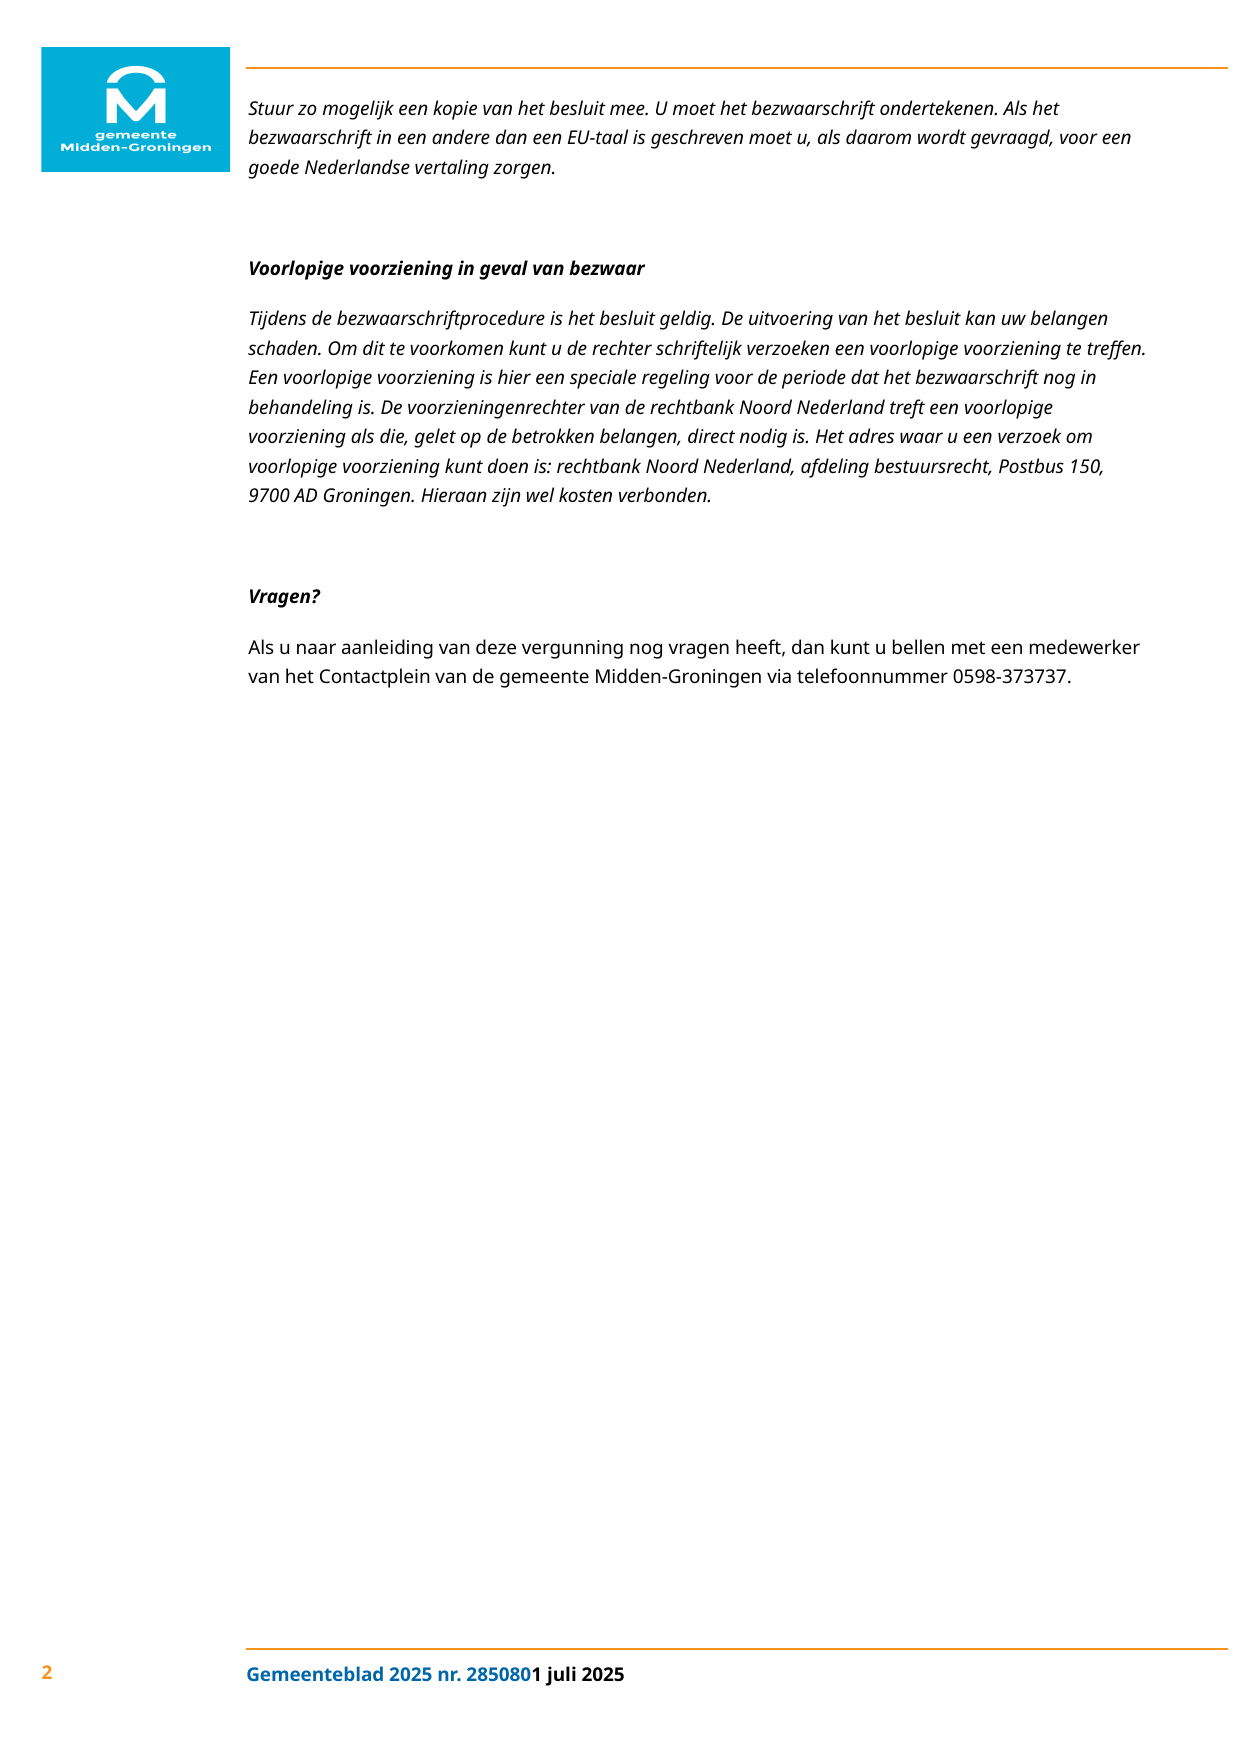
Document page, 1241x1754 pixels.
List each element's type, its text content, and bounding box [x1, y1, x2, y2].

picture [107, 89, 165, 122]
text Stuur zo mogelijk een kopie van het besluit mee. U moet het bezwaarschrift ondertekenen. Als het bezwaarschrift in een andere dan een EU-taal is geschreven moet u, als daarom wordt gevraagd, voor een goede Nederlandse vertaling zorgen. [248, 95, 1152, 180]
picture [108, 66, 164, 82]
text Vragen? [248, 583, 1152, 609]
picture [184, 146, 190, 153]
text Tijdens de bezwaarschriftprocedure is het besluit geldig. De uitvoering van het besluit kan uw belangen schaden. Om dit te voorkomen kunt u de rechter schriftelijk verzoeken een voorlopige voorziening te treffen. Een voorlopige voorziening is hier een speciale regeling voor de periode dat het bezwaarschrift nog in behandeling is. De voorzieningenrechter van de rechtbank Noord Nederland treft een voorlopige voorziening als die, gelet op de betrokken belangen, direct nodig is. Het adres waar u een verzoek om voorlopige voorziening kunt doen is: rechtbank Noord Nederland, afdeling bestuursrecht, Postbus 150, 9700 AD Groningen. Hieraan zijn wel kosten verbonden. [248, 305, 1152, 508]
text Als u naar aanleiding van deze vergunning nog vragen heeft, dan kunt u bellen met een medewerker van het Contactplein van de gemeente Midden-Groningen via telefoonnummer 0598-373737. [248, 634, 1152, 689]
text Voorlopige voorziening in geval van bezwaar [248, 255, 1152, 281]
